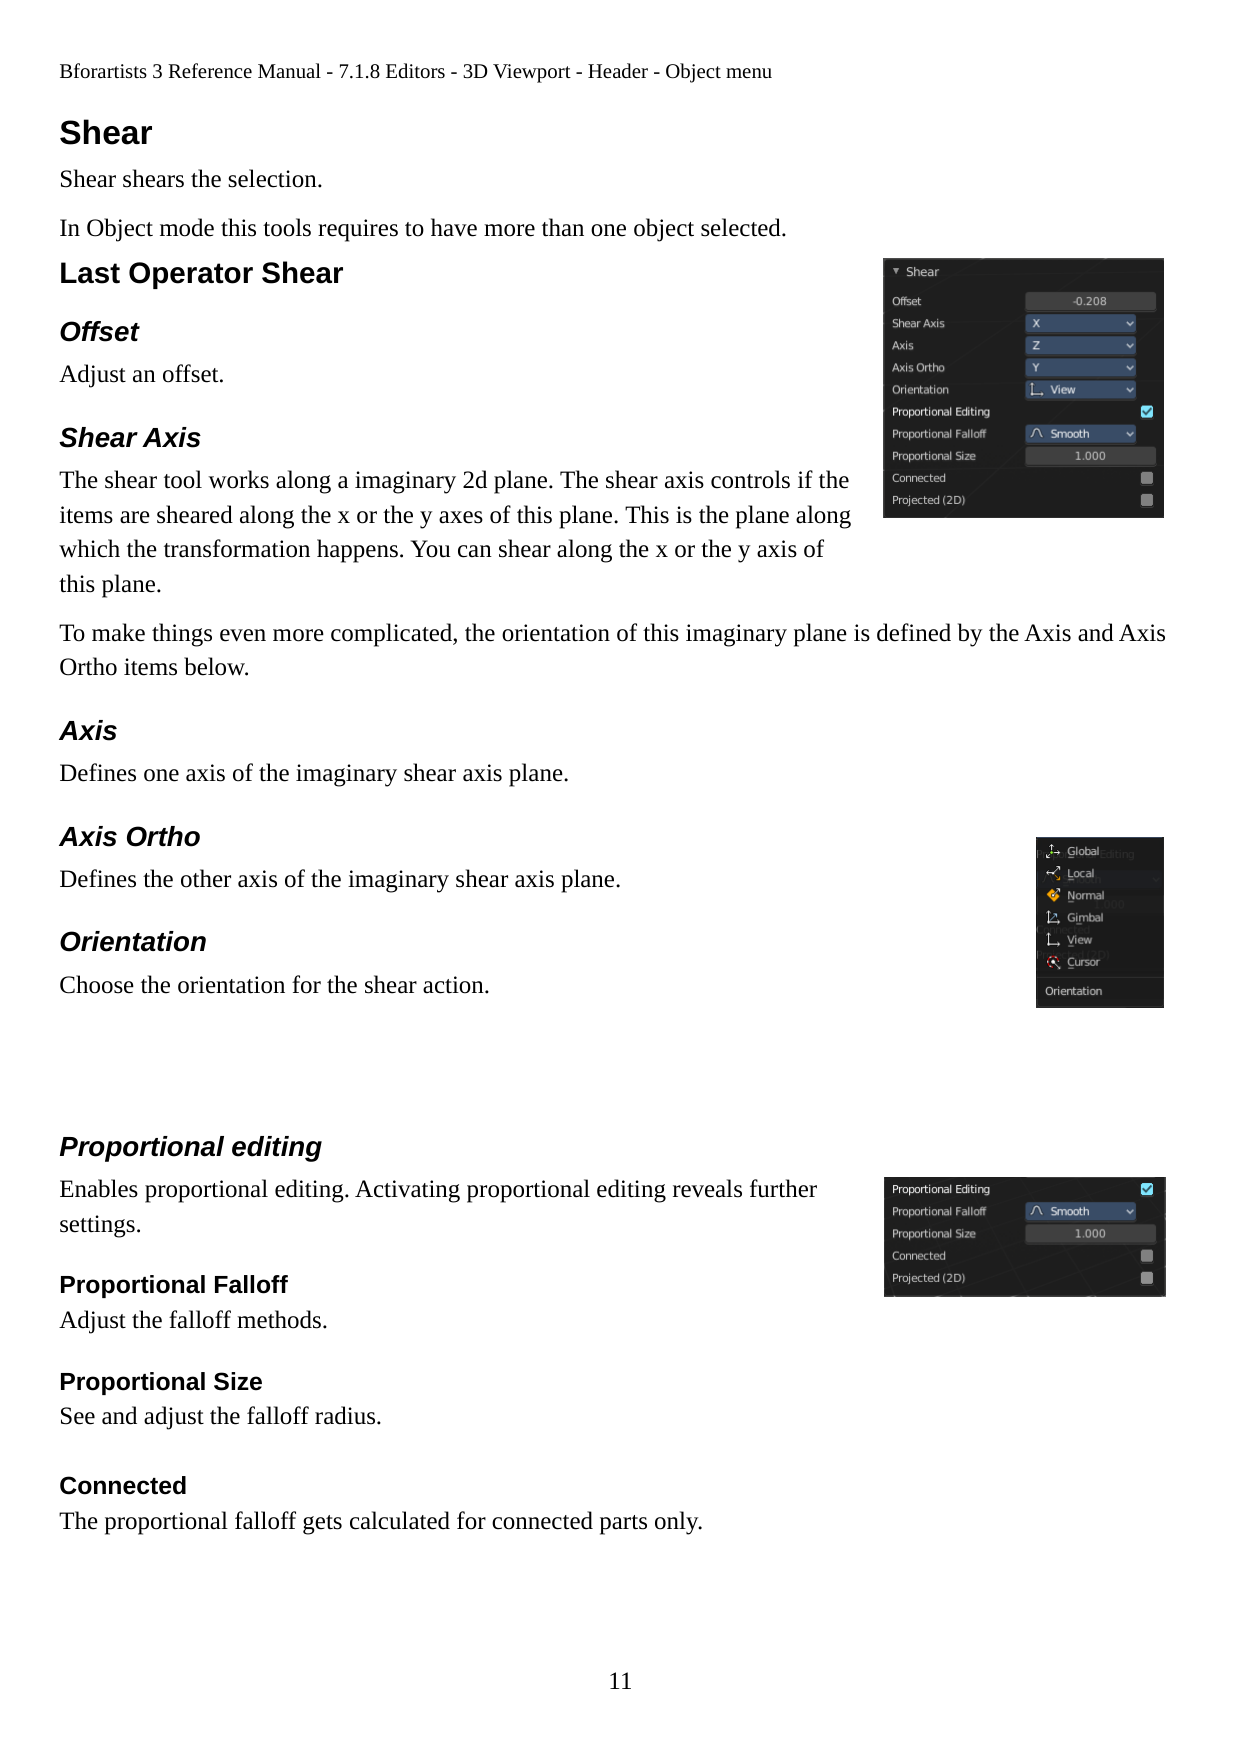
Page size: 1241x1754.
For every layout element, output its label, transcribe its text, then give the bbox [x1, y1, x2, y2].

subtitle Proportional Size [59, 1367, 1181, 1395]
subtitle Shear [59, 113, 1181, 151]
subtitle Offset [59, 315, 883, 347]
text Defines one axis of the imaginary shear axis plane. [59, 758, 1181, 787]
text The shear tool works along a imaginary 2d plane. The shear axis controls if the items are sheared along the x or the y axes of this plane. This is the plane along which the transformation happens. You can shear along the x or the y axis of this plane. [59, 465, 1181, 598]
text The proportional falloff gets calculated for connected parts only. [59, 1506, 1181, 1535]
subtitle [1164, 315, 1181, 347]
text [1164, 359, 1181, 388]
text Adjust the falloff methods. [59, 1305, 1181, 1334]
subtitle Orientation [59, 926, 1036, 958]
text Enables proportional editing. Activating proportional editing reveals further settings. [59, 1174, 1181, 1237]
subtitle [1164, 421, 1181, 453]
subtitle Proportional editing [59, 1130, 1181, 1162]
text Adjust an offset. [59, 359, 883, 388]
text Shear shears the selection. [59, 164, 1181, 192]
text Choose the orientation for the shear action. [59, 970, 1036, 999]
subtitle Shear Axis [59, 421, 883, 453]
subtitle Axis Ortho [59, 820, 1181, 852]
picture [1036, 837, 1164, 1008]
subtitle Connected [59, 1471, 1181, 1500]
picture [884, 1177, 1166, 1297]
subtitle Proportional Falloff [59, 1270, 1181, 1299]
text To make things even more complicated, the orientation of this imaginary plane is defined by the Axis and Axis Ortho items below. [59, 618, 1181, 681]
text Defines the other axis of the imaginary shear axis plane. [59, 864, 1036, 893]
text See and adjust the falloff radius. [59, 1401, 1181, 1430]
picture [883, 258, 1164, 518]
text In Object mode this tools requires to have more than one object selected. [59, 213, 1181, 242]
subtitle Axis [59, 714, 1181, 746]
subtitle Last Operator Shear [59, 256, 1181, 290]
subtitle [1164, 926, 1181, 958]
